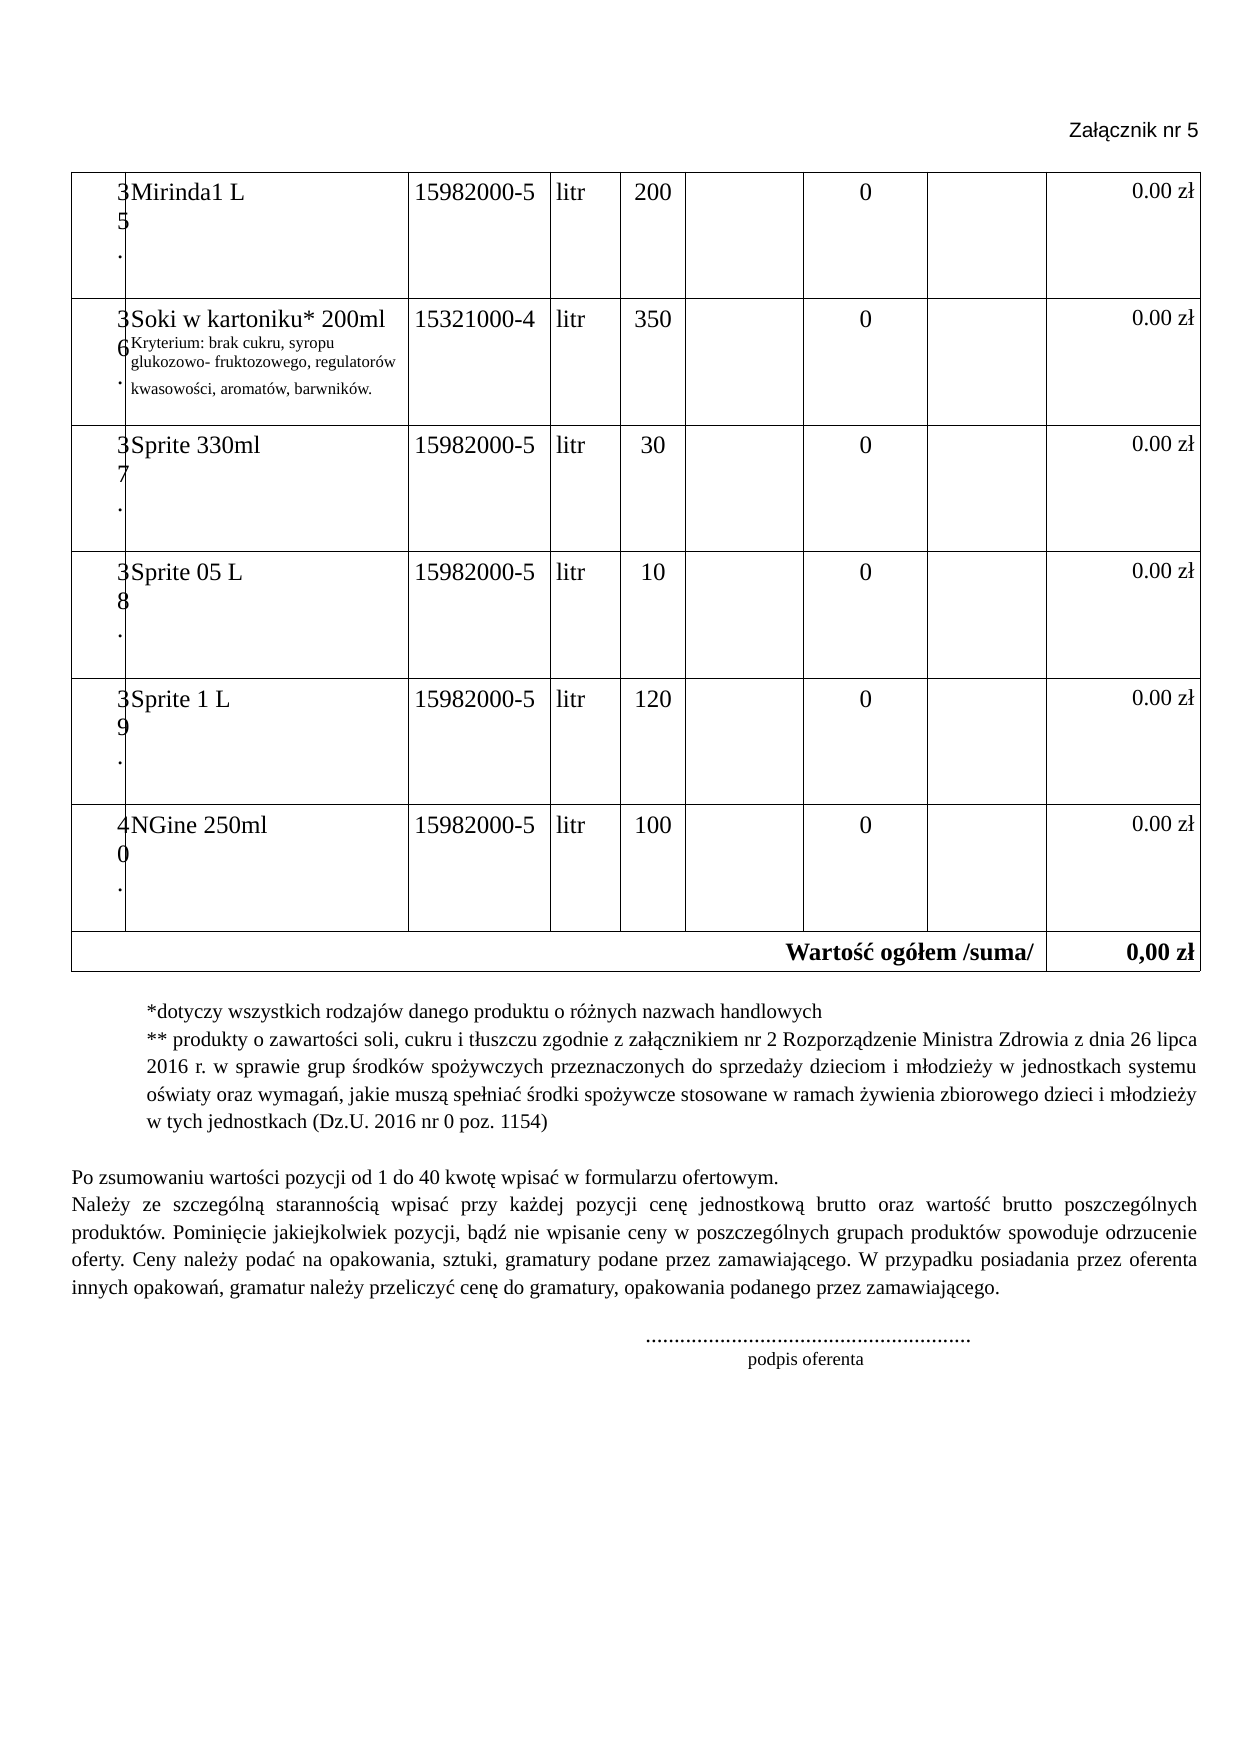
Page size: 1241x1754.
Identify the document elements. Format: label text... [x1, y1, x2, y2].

list ** produkty o zawartości soli, cukru i tłuszczu zgodnie z załącznikiem nr 2 Rozporządzenie Ministra Zdrowia z dnia 26 lipca 2016 r. w sprawie grup środków spożywczych przeznaczonych do sprzedaży dzieciom i młodzieży w jednostkach systemu oświaty oraz wymagań, jakie muszą spełniać środki spożywcze stosowane w ramach żywienia zbiorowego dzieci i młodzieży w tych jednostkach (Dz.U. 2016 nr 0 poz. 1154) [109, 1027, 1198, 1133]
table_cell [928, 805, 1046, 931]
table_cell Soki w kartoniku* 200ml Kryterium: brak cukru, syropu glukozowo- fruktozowego, regulatorów kwasowości, aromatów, barwników. [126, 299, 408, 425]
text Po zsumowaniu wartości pozycji od 1 do 40 kwotę wpisać w formularzu ofertowym. [71, 1164, 1198, 1189]
table_cell 15982000-5 [409, 426, 550, 551]
table_cell litr [551, 679, 620, 804]
table_cell [72, 173, 125, 298]
table_cell [928, 552, 1046, 678]
table_cell 15982000-5 [409, 552, 550, 678]
text podpis oferenta [639, 1348, 972, 1369]
table_cell 0,00 zł [1047, 679, 1200, 804]
table_cell [72, 552, 125, 678]
table_cell 0,00 zł [1047, 552, 1200, 678]
table_cell 15982000-5 [409, 679, 550, 804]
table_cell 15982000-5 [409, 173, 550, 298]
table_cell Sprite 1 L [126, 679, 408, 804]
table_cell 15982000-5 [409, 805, 550, 931]
table_cell 0,00 zł [1047, 932, 1200, 971]
table_cell Mirinda1 L [126, 173, 408, 298]
table_cell Sprite 330ml [126, 426, 408, 551]
table_cell [686, 679, 803, 804]
table_cell [686, 805, 803, 931]
table_cell [686, 299, 803, 425]
table_cell Wartość ogółem /suma/ [72, 932, 1046, 971]
table_cell 0,00 zł [1047, 426, 1200, 551]
table_cell 0,00 zł [1047, 805, 1200, 931]
table_cell [928, 679, 1046, 804]
table_cell NGine 250ml [126, 805, 408, 931]
table_cell 0 [804, 805, 927, 931]
table_cell [72, 299, 125, 425]
table_cell 100 [621, 805, 685, 931]
table_cell litr [551, 552, 620, 678]
table_cell [928, 299, 1046, 425]
table_cell 0 [804, 299, 927, 425]
table_cell litr [551, 805, 620, 931]
table_cell [928, 426, 1046, 551]
table_cell 350 [621, 299, 685, 425]
table_cell litr [551, 426, 620, 551]
table_cell 0 [804, 426, 927, 551]
text ......................................................... [639, 1321, 972, 1348]
table_cell [72, 805, 125, 931]
table_cell 0 [804, 679, 927, 804]
table_cell litr [551, 299, 620, 425]
table_cell 0 [804, 552, 927, 678]
table_cell Sprite 05 L [126, 552, 408, 678]
table_cell litr [551, 173, 620, 298]
table_cell [686, 173, 803, 298]
table_cell [928, 173, 1046, 298]
table_cell 120 [621, 679, 685, 804]
text Należy ze szczególną starannością wpisać przy każdej pozycji cenę jednostkową brutto oraz wartość brutto poszczególnych produktów. Pominięcie jakiejkolwiek pozycji, bądź nie wpisanie ceny w poszczególnych grupach produktów spowoduje odrzucenie oferty. Ceny należy podać na opakowania, sztuki, gramatury podane przez zamawiającego. W przypadku posiadania przez oferenta innych opakowań, gramatur należy przeliczyć cenę do gramatury, opakowania podanego przez zamawiającego. [71, 1192, 1198, 1299]
table_cell [686, 426, 803, 551]
table_cell 10 [621, 552, 685, 678]
table_cell 200 [621, 173, 685, 298]
table_cell 15321000-4 [409, 299, 550, 425]
list *dotyczy wszystkich rodzajów danego produktu o różnych nazwach handlowych [109, 999, 1198, 1023]
table_cell 0 [804, 173, 927, 298]
table_cell [120, 341, 125, 355]
table_cell [686, 552, 803, 678]
table_cell [72, 679, 125, 804]
table_cell [72, 426, 125, 551]
table_cell 0,00 zł [1047, 173, 1200, 298]
table_cell 0,00 zł [1047, 299, 1200, 425]
table_cell 30 [621, 426, 685, 551]
